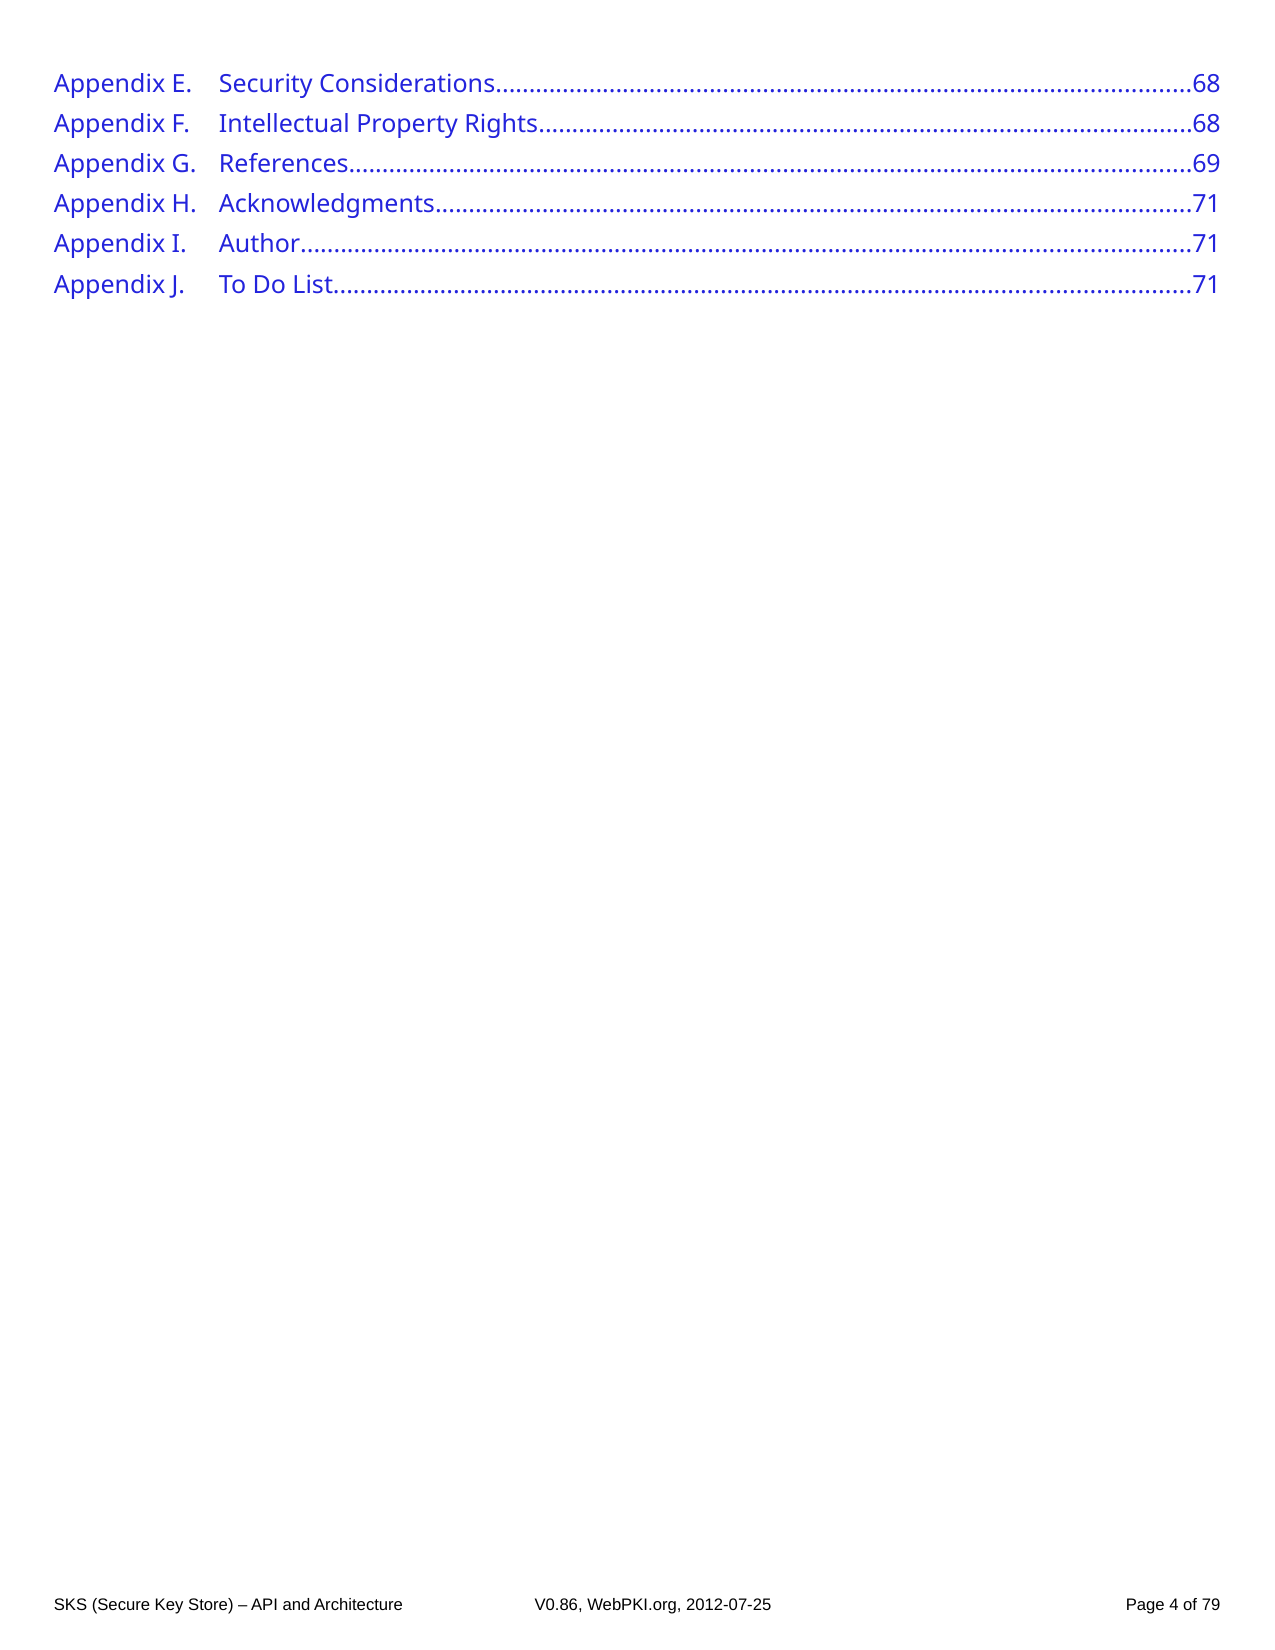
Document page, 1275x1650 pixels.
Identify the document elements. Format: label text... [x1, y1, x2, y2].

text Appendix E. Security Considerations 68 [54, 66, 1221, 100]
text Appendix F. Intellectual Property Rights 68 [54, 106, 1221, 140]
text Appendix J. To Do List 71 [54, 266, 1221, 300]
text Appendix H. Acknowledgments 71 [54, 186, 1221, 220]
text Appendix G. References 69 [54, 146, 1221, 180]
text Appendix I. Author 71 [54, 226, 1221, 260]
